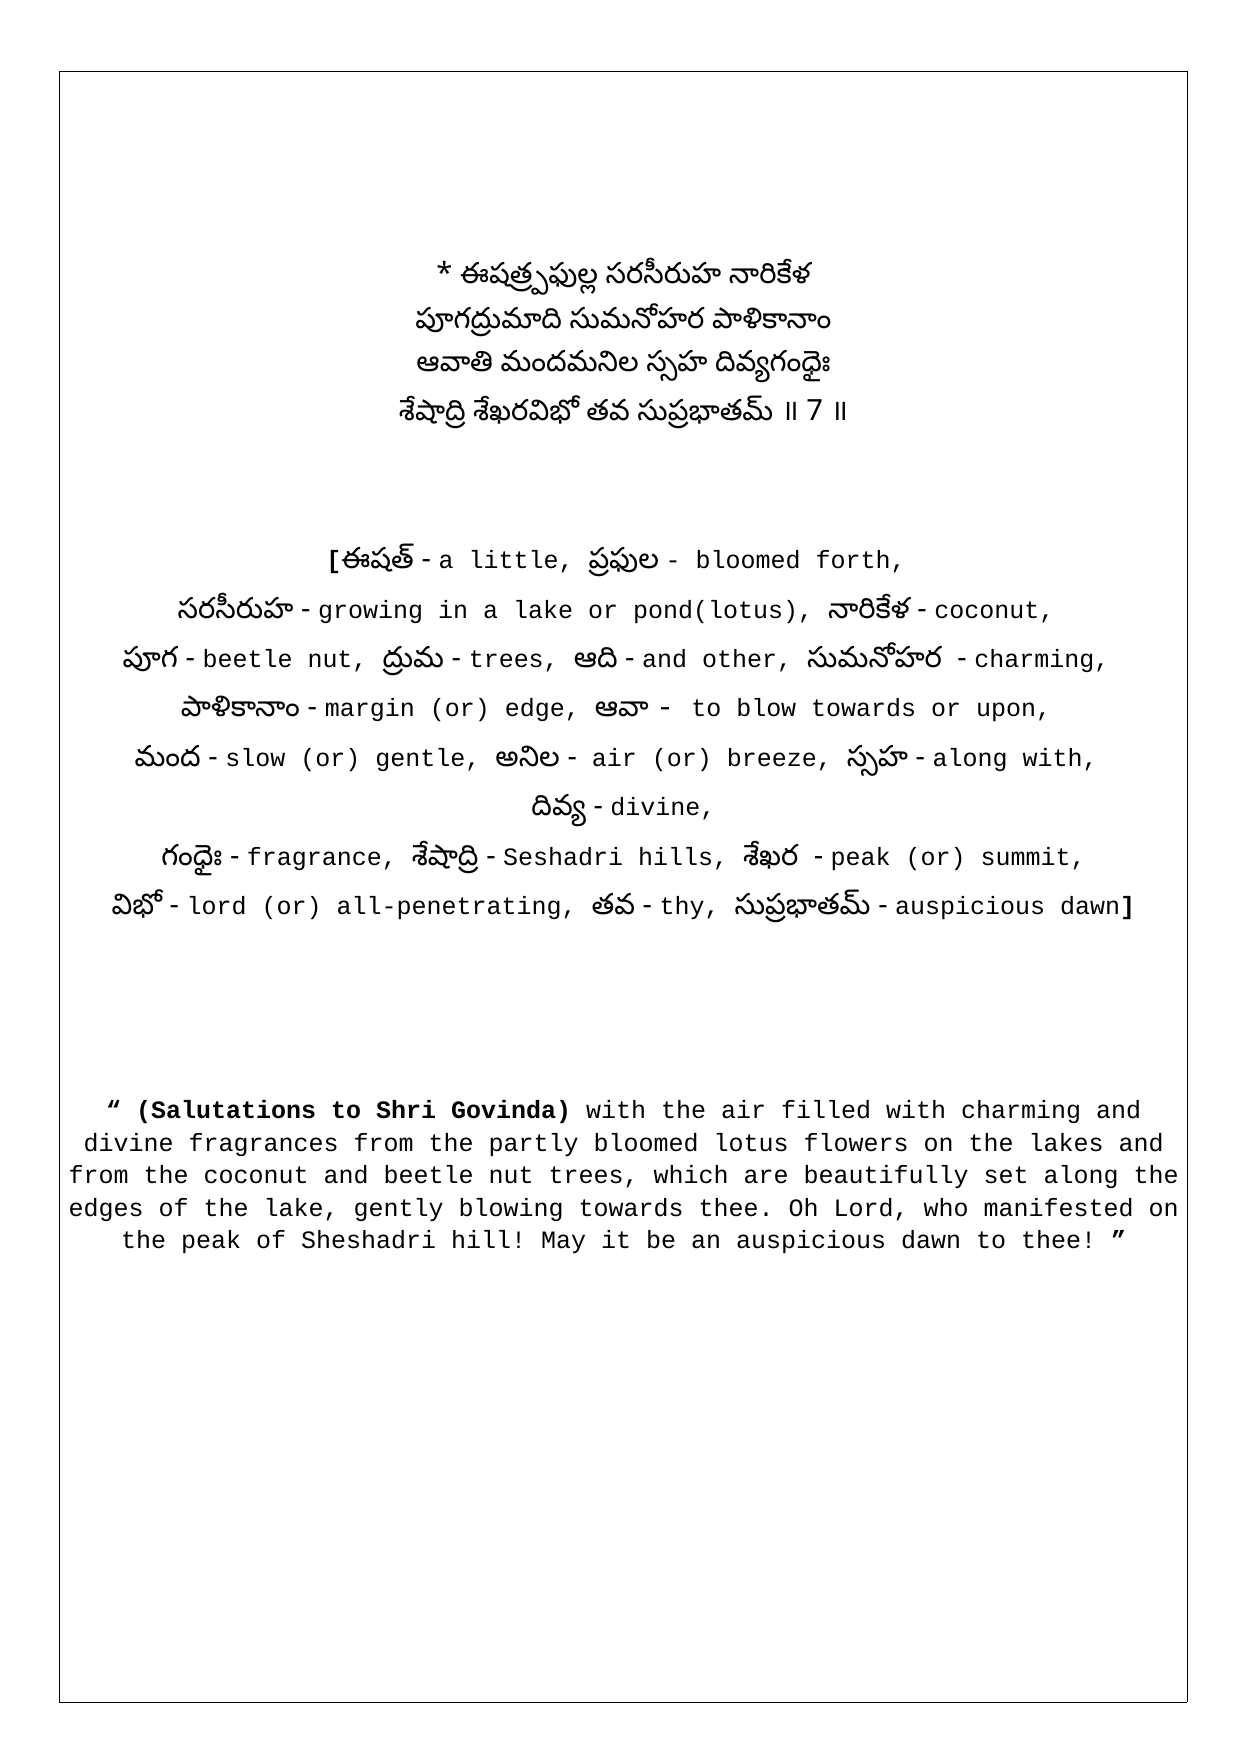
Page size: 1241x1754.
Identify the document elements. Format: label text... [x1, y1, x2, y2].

text పూగద్రుమాది సుమనోహర పాళికానాం [68, 302, 1178, 340]
text శేషాద్రి శేఖరవిభో తవ సుప్రభాతమ్‌ ॥ 7 ॥ [68, 389, 1178, 432]
text పాళికానాం - margin (or) edge, ఆవా - to blow towards or upon, [68, 686, 1178, 729]
text ఆవాతి మందమనిల స్సహ దివ్యగంధైః [68, 346, 1178, 383]
text దివ్య - divine, [68, 784, 1178, 827]
text మంద - slow (or) gentle, అనిల - air (or) breeze, స్సహ - along with, [68, 735, 1178, 778]
text విభో - lord (or) all-penetrating, తవ - thy, సుప్రభాతమ్‌ - auspicious dawn] [68, 883, 1178, 926]
text సరసీరుహ - growing in a lake or pond(lotus), నారికేళ - coconut, [68, 587, 1178, 630]
text * ఈషత్ర్పఫుల్ల సరసీరుహ నారికేళ [68, 252, 1178, 296]
text “ (Salutations to Shri Govinda) with the air filled with charming and divine fragrances from the partly bloomed lotus flowers on the lakes and from the coconut and beetle nut trees, which are beautifully set along the edges of the lake, gently blowing towards thee. Oh Lord, who manifested on the peak of Sheshadri hill! May it be an auspicious dawn to thee! ” [68, 1098, 1178, 1256]
text పూగ - beetle nut, ద్రుమ - trees, ఆది - and other, సుమనోహర - charming, [68, 636, 1178, 679]
text [ఈషత్ - a little, ప్రఫుల - bloomed forth, [68, 538, 1178, 581]
text గంధైః - fragrance, శేషాద్రి - Seshadri hills, శేఖర - peak (or) summit, [68, 834, 1178, 877]
